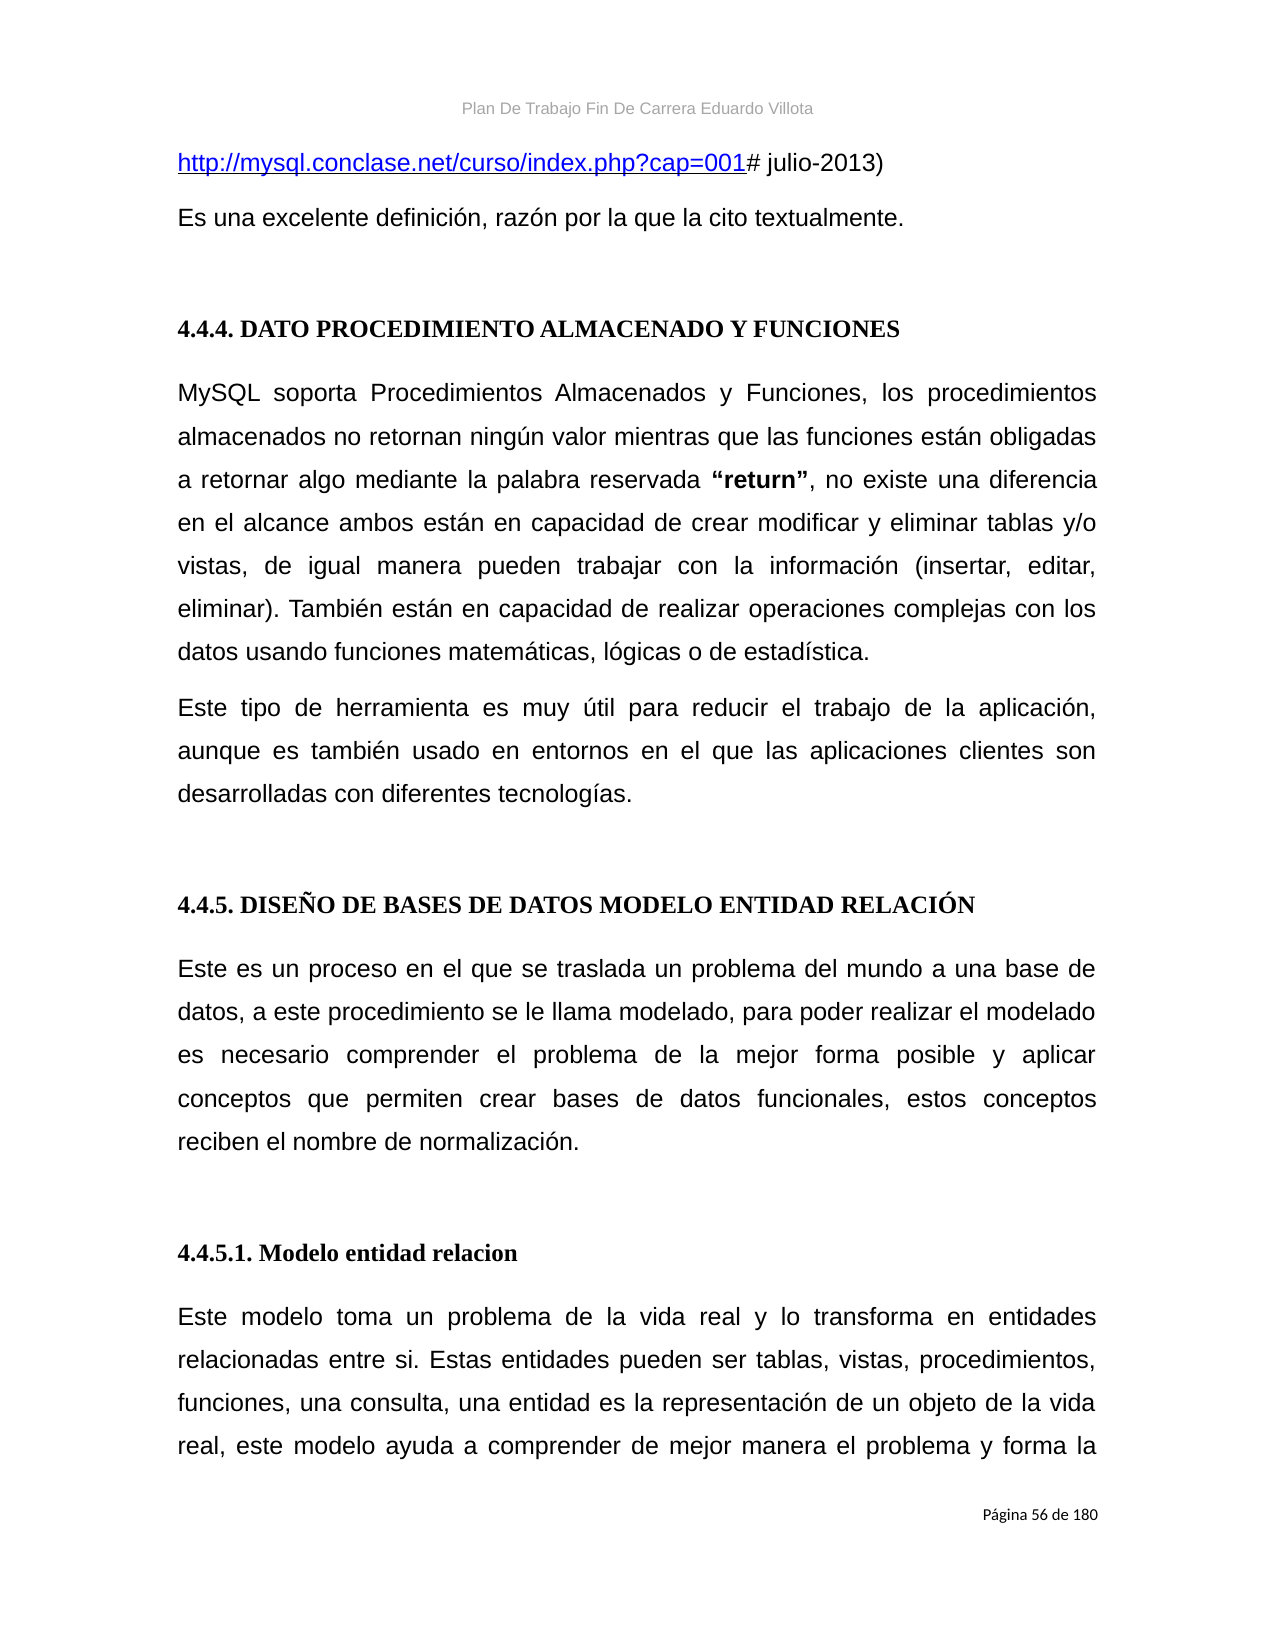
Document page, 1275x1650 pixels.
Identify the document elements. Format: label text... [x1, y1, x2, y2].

text Este tipo de herramienta es muy útil para reducir el trabajo de la aplicación, aunque es también usado en entornos en el que las aplicaciones clientes son desarrolladas con diferentes tecnologías. [177, 693, 1098, 808]
text 4.4.5.1. Modelo entidad relacion [177, 1238, 1098, 1267]
text Este modelo toma un problema de la vida real y lo transforma en entidades relacionadas entre si. Estas entidades pueden ser tablas, vistas, procedimientos, funciones, una consulta, una entidad es la representación de un objeto de la vida real, este modelo ayuda a comprender de mejor manera el problema y forma la [177, 1302, 1098, 1460]
text 4.4.4. DATO PROCEDIMIENTO ALMACENADO Y FUNCIONES [177, 314, 1098, 343]
text http://mysql.conclase.net/curso/index.php?cap=001# julio-2013) [177, 148, 1098, 176]
text 4.4.5. DISEÑO DE BASES DE DATOS MODELO ENTIDAD RELACIÓN [177, 890, 1098, 919]
text Es una excelente definición, razón por la que la cito textualmente. [177, 203, 1098, 232]
text Este es un proceso en el que se traslada un problema del mundo a una base de datos, a este procedimiento se le llama modelado, para poder realizar el modelado es necesario comprender el problema de la mejor forma posible y aplicar conceptos que permiten crear bases de datos funcionales, estos conceptos reciben el nombre de normalización. [177, 954, 1098, 1156]
text MySQL soporta Procedimientos Almacenados y Funciones, los procedimientos almacenados no retornan ningún valor mientras que las funciones están obligadas a retornar algo mediante la palabra reservada “return”, no existe una diferencia en el alcance ambos están en capacidad de crear modificar y eliminar tablas y/o vistas, de igual manera pueden trabajar con la información (insertar, editar, eliminar). También están en capacidad de realizar operaciones complejas con los datos usando funciones matemáticas, lógicas o de estadística. [177, 378, 1098, 666]
